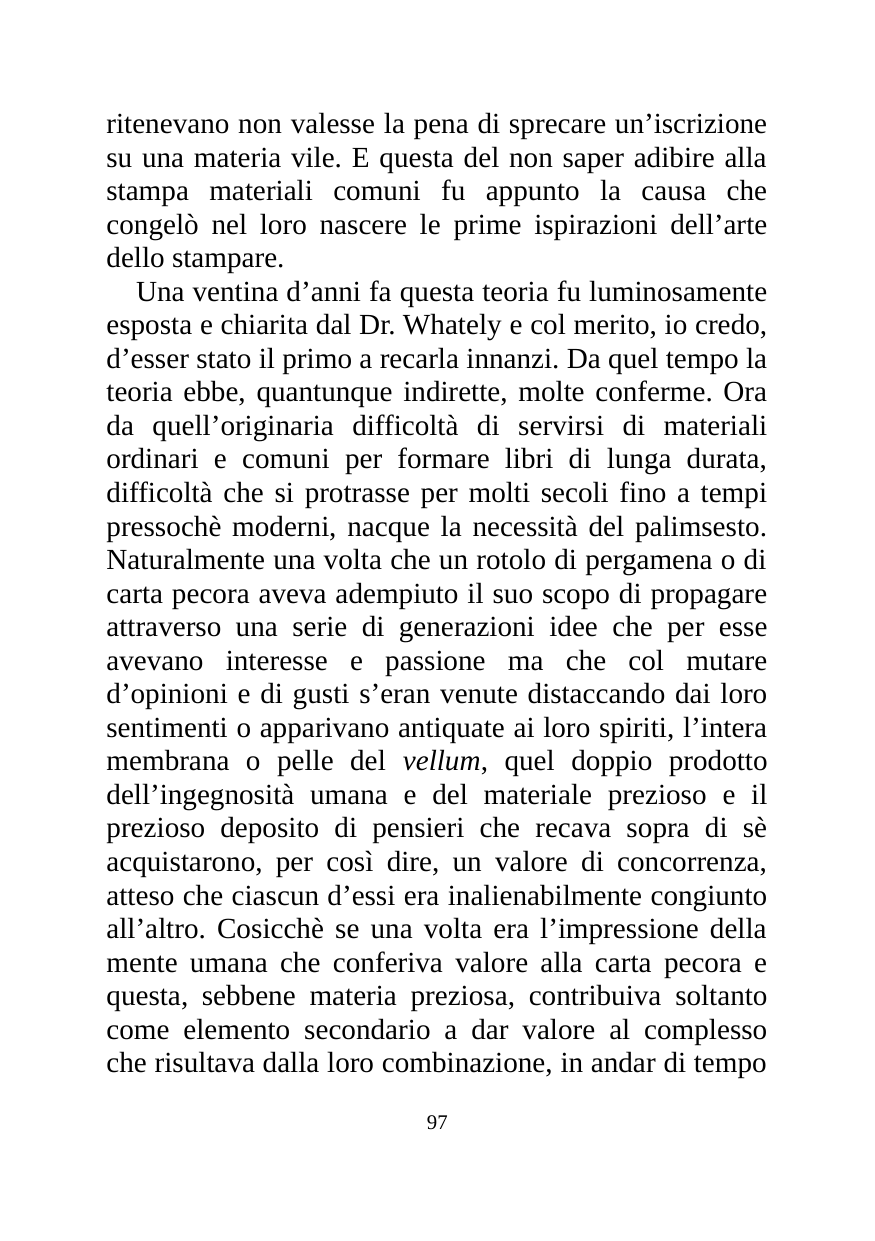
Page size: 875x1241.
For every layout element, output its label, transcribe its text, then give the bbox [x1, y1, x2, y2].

text Una ventina d’anni fa questa teoria fu luminosamente esposta e chiarita dal Dr. Whately e col merito, io credo, d’esser stato il primo a recarla innanzi. Da quel tempo la teoria ebbe, quantunque indirette, molte conferme. Ora da quell’originaria difficoltà di servirsi di materiali ordinari e comuni per formare libri di lunga durata, difficoltà che si protrasse per molti secoli fino a tempi pressochè moderni, nacque la necessità del palimsesto. Naturalmente una volta che un rotolo di pergamena o di carta pecora aveva adempiuto il suo scopo di propagare attraverso una serie di generazioni idee che per esse avevano interesse e passione ma che col mutare d’opinioni e di gusti s’eran venute distaccando dai loro sentimenti o apparivano antiquate ai loro spiriti, l’intera membrana o pelle del vellum, quel doppio prodotto dell’ingegnosità umana e del materiale prezioso e il prezioso deposito di pensieri che recava sopra di sè acquistarono, per così dire, un valore di concorrenza, atteso che ciascun d’essi era inalienabilmente congiunto all’altro. Cosicchè se una volta era l’impressione della mente umana che conferiva valore alla carta pecora e questa, sebbene materia preziosa, contribuiva soltanto come elemento secondario a dar valore al complesso che risultava dalla loro combinazione, in andar di tempo [106, 274, 768, 1079]
text ritenevano non valesse la pena di sprecare un’iscrizione su una materia vile. E questa del non saper adibire alla stampa materiali comuni fu appunto la causa che congelò nel loro nascere le prime ispirazioni dell’arte dello stampare. [106, 106, 768, 274]
